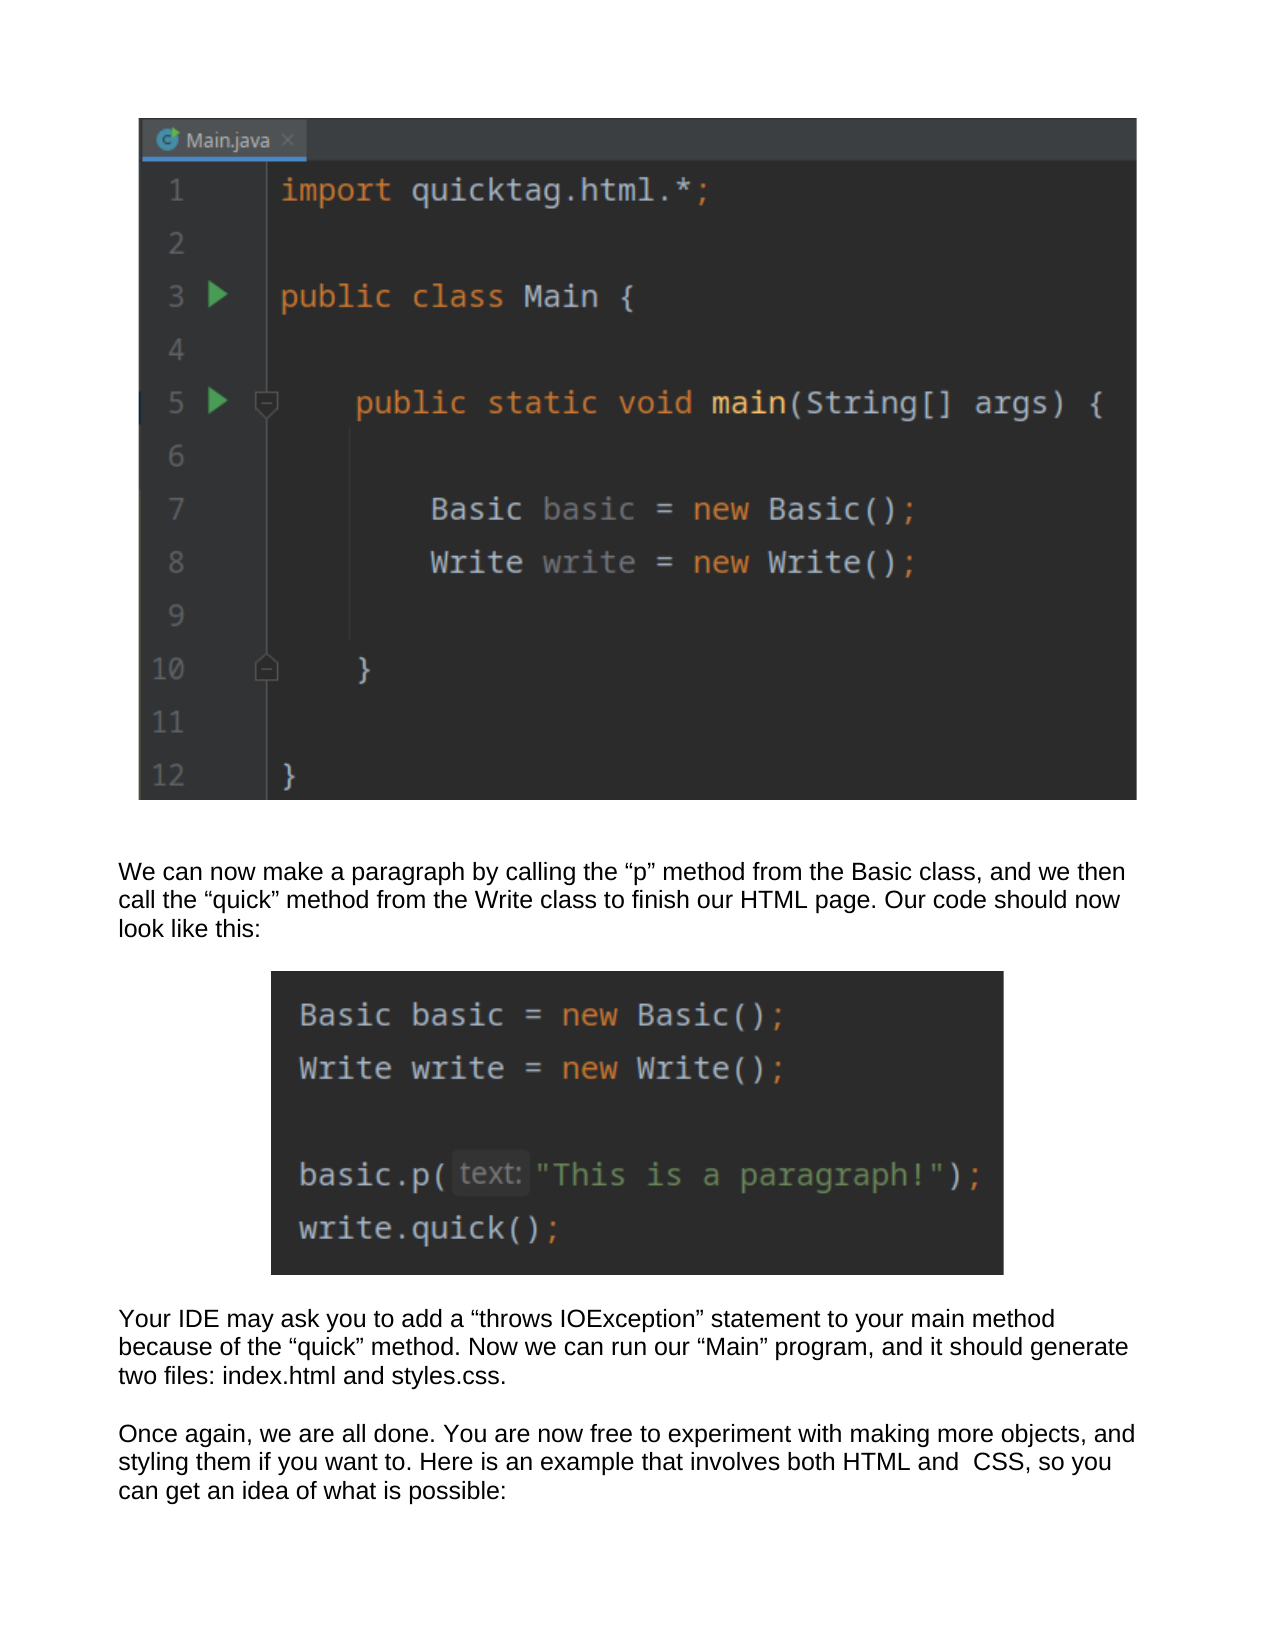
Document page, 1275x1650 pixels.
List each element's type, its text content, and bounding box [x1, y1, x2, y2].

picture [138, 118, 1137, 800]
text Once again, we are all done. You are now free to experiment with making more objects, and styling them if you want to. Here is an example that involves both HTML and CSS, so you can get an idea of what is possible: [118, 1418, 1157, 1505]
picture [271, 971, 1004, 1275]
text Your IDE may ask you to add a “throws IOException” statement to your main method because of the “quick” method. Now we can run our “Main” program, and it should generate two files: index.html and styles.css. [118, 1303, 1157, 1390]
text We can now make a paragraph by calling the “p” method from the Basic class, and we then call the “quick” method from the Write class to finish our HTML page. Our code should now look like this: [118, 857, 1157, 943]
